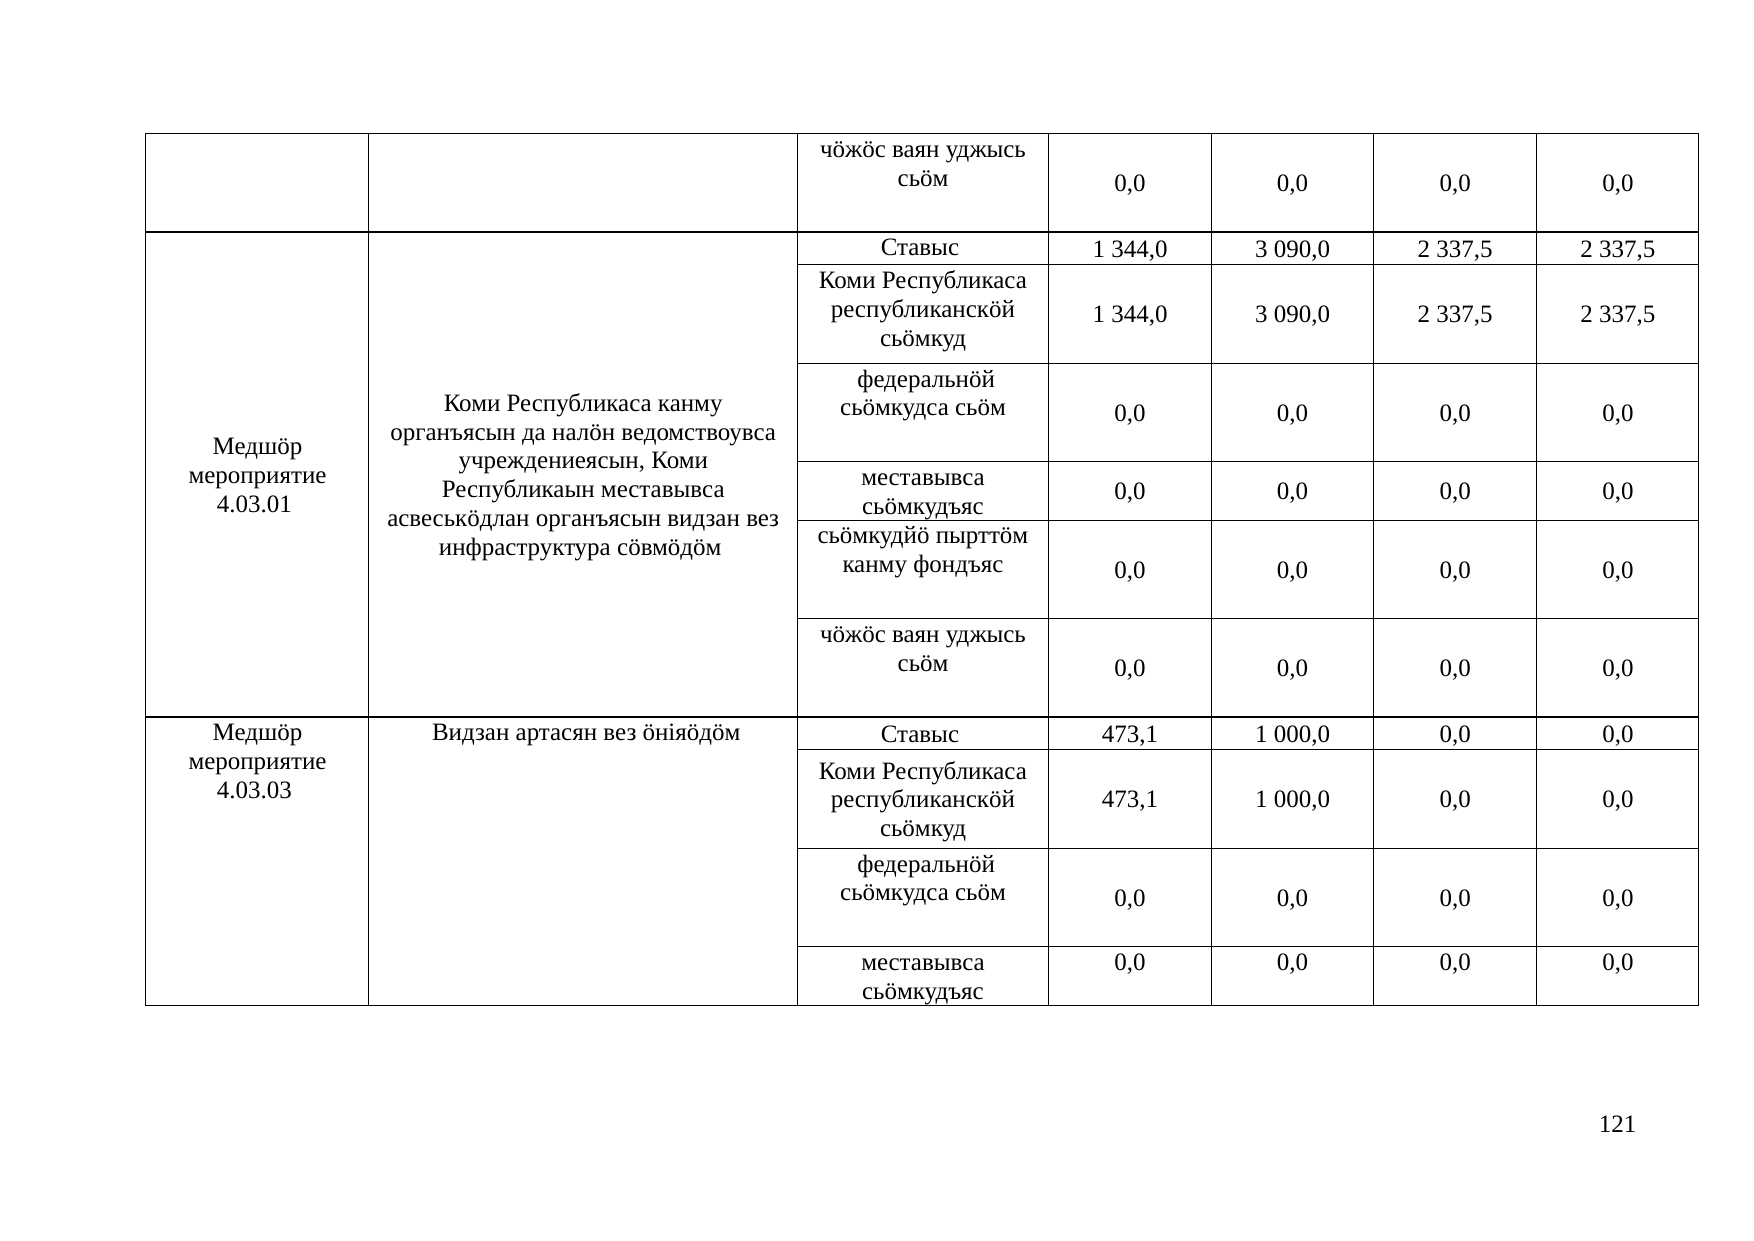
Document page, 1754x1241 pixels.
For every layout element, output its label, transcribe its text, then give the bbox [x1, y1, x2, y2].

table_cell 0,0 [1212, 134, 1373, 231]
table_cell 0,0 [1049, 849, 1211, 946]
table_cell 1 344,0 [1049, 265, 1211, 363]
table_cell 0,0 [1537, 750, 1698, 848]
table_cell 2 337,5 [1537, 265, 1698, 363]
table_cell 0,0 [1374, 750, 1536, 848]
table_cell меставывса сьӧмкудъяс [798, 462, 1048, 519]
table_cell 0,0 [1374, 718, 1536, 749]
table_cell 0,0 [1374, 619, 1536, 716]
table_cell 473,1 [1049, 750, 1211, 848]
table_cell 0,0 [1049, 619, 1211, 716]
table_cell 0,0 [1212, 364, 1373, 461]
table_cell чӧжӧс ваян уджысь сьӧм [798, 134, 1048, 231]
table_cell чӧжӧс ваян уджысь сьӧм [798, 619, 1048, 716]
table_cell федеральнӧй сьӧмкудса сьӧм [798, 849, 1048, 946]
table_cell [369, 134, 797, 231]
table_cell 0,0 [1374, 364, 1536, 461]
table_cell 0,0 [1537, 364, 1698, 461]
table_cell 2 337,5 [1374, 233, 1536, 264]
table_cell Видзан артасян вез ӧніяӧдӧм [369, 718, 797, 1005]
table_cell 473,1 [1049, 718, 1211, 749]
table_cell 0,0 [1537, 718, 1698, 749]
table_cell 3 090,0 [1212, 265, 1373, 363]
table_cell [146, 134, 368, 231]
table_cell 0,0 [1374, 947, 1536, 1005]
table_cell 2 337,5 [1537, 233, 1698, 264]
table_cell 0,0 [1049, 521, 1211, 618]
table_cell 0,0 [1212, 947, 1373, 1005]
table_cell 0,0 [1374, 521, 1536, 618]
table_cell 0,0 [1374, 134, 1536, 231]
table_cell Медшӧр мероприятие 4.03.01 [146, 233, 368, 716]
table_cell 0,0 [1374, 849, 1536, 946]
table_cell 0,0 [1212, 521, 1373, 618]
table_cell 0,0 [1212, 849, 1373, 946]
table_cell Медшӧр мероприятие 4.03.03 [146, 718, 368, 1005]
table_cell 2 337,5 [1374, 265, 1536, 363]
table_cell 0,0 [1049, 947, 1211, 1005]
table_cell федеральнӧй сьӧмкудса сьӧм [798, 364, 1048, 461]
table_cell 0,0 [1049, 134, 1211, 231]
table_cell 1 344,0 [1049, 233, 1211, 264]
table_cell 0,0 [1212, 619, 1373, 716]
table_cell Ставыс [798, 718, 1048, 749]
table_cell 0,0 [1537, 619, 1698, 716]
table_cell 0,0 [1049, 364, 1211, 461]
table_cell меставывса сьӧмкудъяс [798, 947, 1048, 1005]
table_cell 3 090,0 [1212, 233, 1373, 264]
table_cell 0,0 [1537, 134, 1698, 231]
table_cell 0,0 [1537, 462, 1698, 519]
table_cell 0,0 [1537, 947, 1698, 1005]
table_cell 1 000,0 [1212, 750, 1373, 848]
table_cell 0,0 [1537, 849, 1698, 946]
table_cell Коми Республикаса республиканскӧй сьӧмкуд [798, 750, 1048, 848]
table_cell Ставыс [798, 233, 1048, 264]
table_cell Коми Республикаса республиканскӧй сьӧмкуд [798, 265, 1048, 363]
table_cell 0,0 [1049, 462, 1211, 519]
table_cell 0,0 [1537, 521, 1698, 618]
table_cell Коми Республикаса канму органъясын да налӧн ведомствоувса учреждениеясын, Коми Республикаын меставывса асвеськӧдлан органъясын видзан вез инфраструктура сӧвмӧдӧм [369, 233, 797, 716]
table_cell 1 000,0 [1212, 718, 1373, 749]
table_cell сьӧмкудйӧ пырттӧм канму фондъяс [798, 521, 1048, 618]
table_cell 0,0 [1374, 462, 1536, 519]
table_cell 0,0 [1212, 462, 1373, 519]
